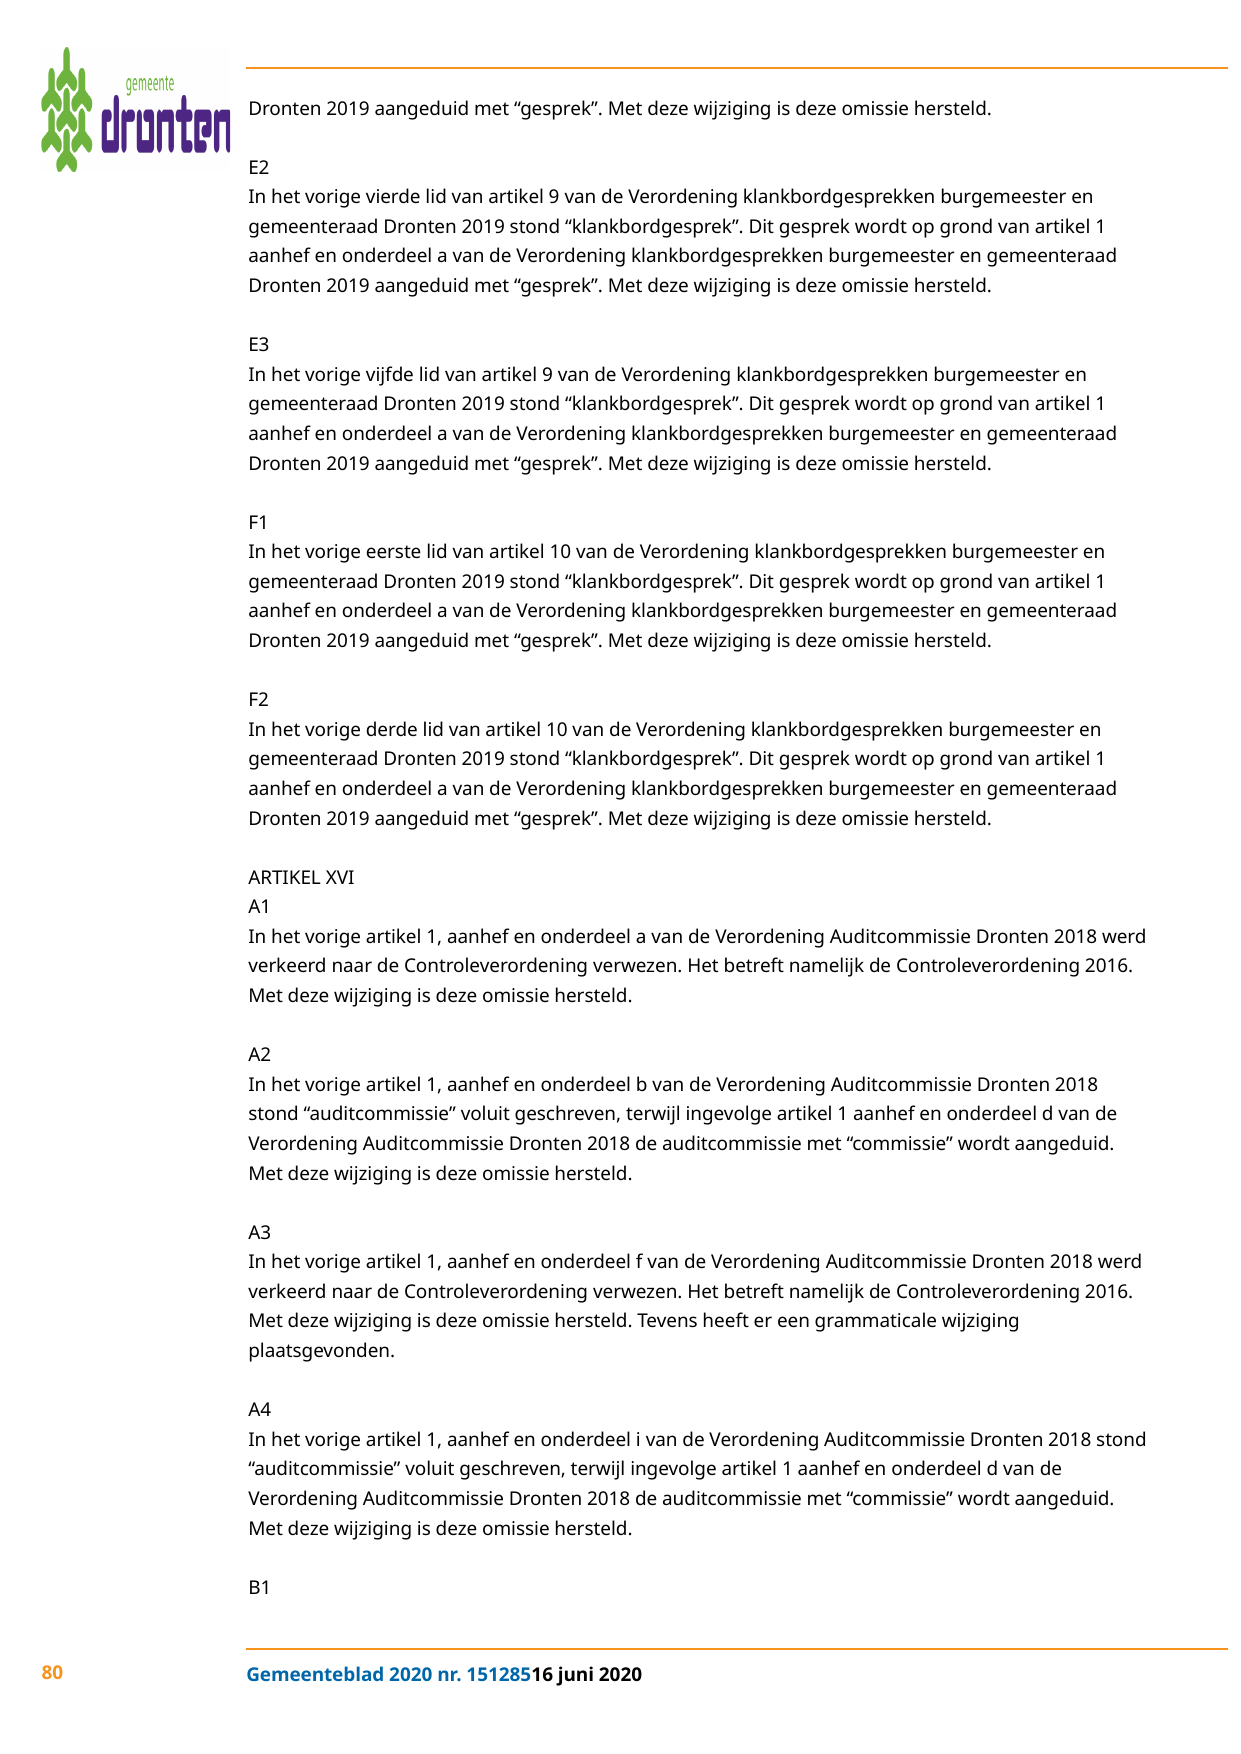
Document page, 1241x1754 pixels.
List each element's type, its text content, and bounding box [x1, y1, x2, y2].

text F1 [248, 509, 1152, 535]
text F2 [248, 686, 1152, 712]
text A1 [248, 893, 1152, 919]
text In het vorige artikel 1, aanhef en onderdeel f van de Verordening Auditcommissie Dronten 2018 werd verkeerd naar de Controleverordening verwezen. Het betreft namelijk de Controleverordening 2016. Met deze wijziging is deze omissie hersteld. Tevens heeft er een grammaticale wijziging plaatsgevonden. [248, 1248, 1152, 1363]
text Dronten 2019 aangeduid met “gesprek”. Met deze wijziging is deze omissie hersteld. [248, 95, 1152, 121]
text In het vorige vijfde lid van artikel 9 van de Verordening klankbordgesprekken burgemeester en gemeenteraad Dronten 2019 stond “klankbordgesprek”. Dit gesprek wordt op grond van artikel 1 aanhef en onderdeel a van de Verordening klankbordgesprekken burgemeester en gemeenteraad Dronten 2019 aangeduid met “gesprek”. Met deze wijziging is deze omissie hersteld. [248, 361, 1152, 476]
text In het vorige artikel 1, aanhef en onderdeel a van de Verordening Auditcommissie Dronten 2018 werd verkeerd naar de Controleverordening verwezen. Het betreft namelijk de Controleverordening 2016. Met deze wijziging is deze omissie hersteld. [248, 923, 1152, 1008]
text A4 [248, 1396, 1152, 1422]
text B1 [248, 1574, 1152, 1600]
text In het vorige artikel 1, aanhef en onderdeel i van de Verordening Auditcommissie Dronten 2018 stond “auditcommissie” voluit geschreven, terwijl ingevolge artikel 1 aanhef en onderdeel d van de Verordening Auditcommissie Dronten 2018 de auditcommissie met “commissie” wordt aangeduid. Met deze wijziging is deze omissie hersteld. [248, 1426, 1152, 1541]
text In het vorige derde lid van artikel 10 van de Verordening klankbordgesprekken burgemeester en gemeenteraad Dronten 2019 stond “klankbordgesprek”. Dit gesprek wordt op grond van artikel 1 aanhef en onderdeel a van de Verordening klankbordgesprekken burgemeester en gemeenteraad Dronten 2019 aangeduid met “gesprek”. Met deze wijziging is deze omissie hersteld. [248, 716, 1152, 831]
text In het vorige artikel 1, aanhef en onderdeel b van de Verordening Auditcommissie Dronten 2018 stond “auditcommissie” voluit geschreven, terwijl ingevolge artikel 1 aanhef en onderdeel d van de Verordening Auditcommissie Dronten 2018 de auditcommissie met “commissie” wordt aangeduid. Met deze wijziging is deze omissie hersteld. [248, 1071, 1152, 1186]
text A2 [248, 1041, 1152, 1067]
text E3 [248, 331, 1152, 357]
text In het vorige vierde lid van artikel 9 van de Verordening klankbordgesprekken burgemeester en gemeenteraad Dronten 2019 stond “klankbordgesprek”. Dit gesprek wordt op grond van artikel 1 aanhef en onderdeel a van de Verordening klankbordgesprekken burgemeester en gemeenteraad Dronten 2019 aangeduid met “gesprek”. Met deze wijziging is deze omissie hersteld. [248, 183, 1152, 298]
text E2 [248, 154, 1152, 180]
text In het vorige eerste lid van artikel 10 van de Verordening klankbordgesprekken burgemeester en gemeenteraad Dronten 2019 stond “klankbordgesprek”. Dit gesprek wordt op grond van artikel 1 aanhef en onderdeel a van de Verordening klankbordgesprekken burgemeester en gemeenteraad Dronten 2019 aangeduid met “gesprek”. Met deze wijziging is deze omissie hersteld. [248, 538, 1152, 653]
text A3 [248, 1219, 1152, 1245]
text ARTIKEL XVI [248, 864, 1152, 890]
picture [41, 47, 231, 172]
